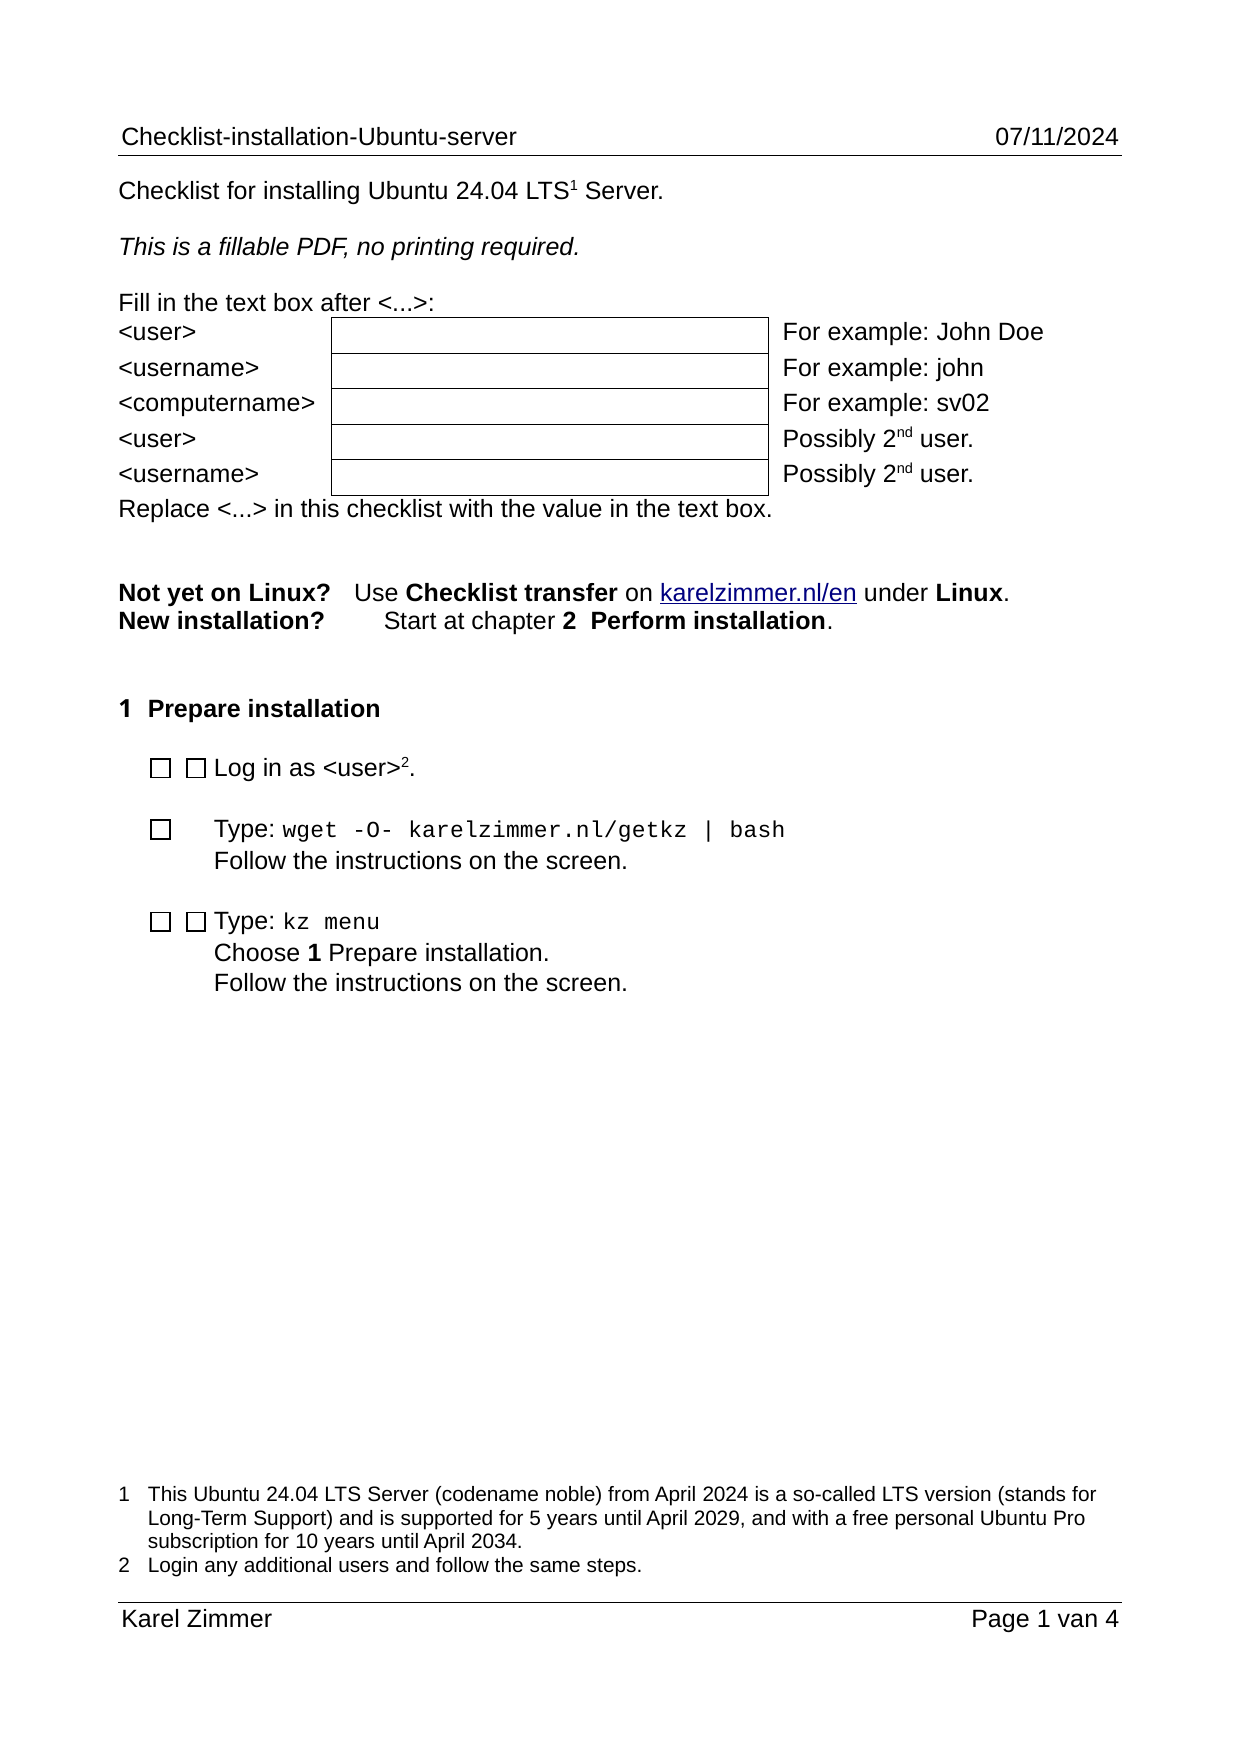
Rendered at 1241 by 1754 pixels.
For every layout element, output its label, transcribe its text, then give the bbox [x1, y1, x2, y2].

table_cell [142, 906, 177, 938]
table_header [142, 753, 177, 783]
table_cell [213, 876, 1122, 906]
table_cell [177, 968, 213, 998]
text <user> [118, 317, 331, 353]
table_cell [142, 845, 177, 876]
table_cell [118, 783, 142, 813]
table_cell [213, 783, 1122, 813]
table_cell [118, 845, 142, 876]
table_cell [142, 783, 177, 813]
table_cell [118, 906, 142, 938]
table_cell [142, 876, 177, 906]
text <USERName> [118, 459, 331, 495]
table_cell [142, 938, 177, 968]
table_cell Type: wget -O- karelzimmer.nl/getkz | bash [213, 814, 1122, 845]
text Checklist for installing Ubuntu 24.04 LTS Server. [118, 177, 1122, 205]
text <USER> [118, 424, 331, 459]
table_cell Follow the instructions on the screen. [213, 968, 1122, 998]
table_cell [118, 876, 142, 906]
table_cell [177, 906, 213, 938]
text This is a fillable PDF, no printing required. [118, 233, 1122, 261]
table_cell [118, 938, 142, 968]
text For example: sv02 [769, 388, 1122, 424]
table_cell [177, 845, 213, 876]
text New installation? Start at chapter 2 Perform installation. [118, 607, 1122, 635]
table_cell Choose 1 Prepare installation. [213, 938, 1122, 968]
table_cell Type: kz menu [213, 906, 1122, 938]
text Possibly 2nd user. [769, 424, 1122, 459]
table_header [177, 753, 213, 783]
list Prepare installation [118, 691, 1122, 725]
text Possibly 2nd user. [769, 459, 1122, 495]
table_cell [177, 814, 213, 845]
table_cell [177, 876, 213, 906]
table_header Log in as <user>. [213, 753, 1122, 783]
table_cell [177, 938, 213, 968]
text This Ubuntu 24.04 LTS Server (codename noble) from April 2024 is a so-called LTS version (stands for Long-Term Support) and is supported for 5 years until April 2029, and with a free personal Ubuntu Pro subscription for 10 years until April 2034. [118, 1483, 1122, 1553]
text <USERname> [118, 353, 331, 388]
table_cell [142, 814, 177, 845]
text Not yet on Linux? Use Checklist transfer on karelzimmer.nl/en under Linux. [118, 579, 1122, 607]
table_cell Follow the instructions on the screen. [213, 845, 1122, 876]
text Fill in the text box after <...>: [118, 289, 1122, 317]
table_cell [142, 968, 177, 998]
table_cell [177, 783, 213, 813]
table_cell [118, 814, 142, 845]
table_cell [118, 968, 142, 998]
text For example: john [769, 353, 1122, 388]
text <computername> [118, 388, 331, 424]
text Replace <...> in this checklist with the value in the text box. [118, 495, 1122, 523]
table_header [118, 753, 142, 783]
text For example: John Doe [769, 317, 1122, 353]
